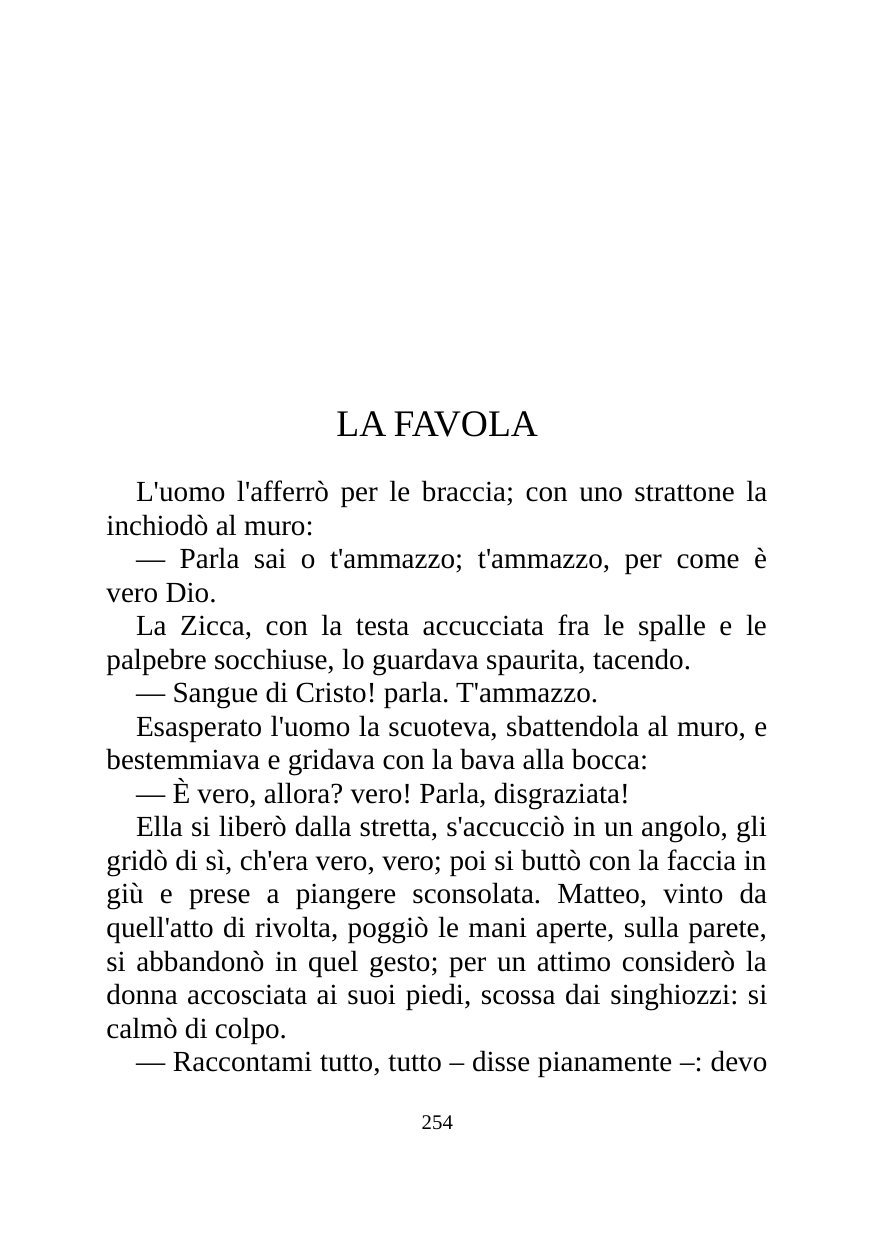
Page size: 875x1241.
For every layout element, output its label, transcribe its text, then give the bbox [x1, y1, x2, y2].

text — Raccontami tutto, tutto – disse pianamente –: devo [106, 1044, 768, 1078]
subtitle LA FAVOLA [106, 402, 768, 445]
text — Sangue di Cristo! parla. T'ammazzo. [106, 675, 768, 709]
text Ella si liberò dalla stretta, s'accucciò in un angolo, gli gridò di sì, ch'era vero, vero; poi si buttò con la faccia in giù e prese a piangere sconsolata. Matteo, vinto da quell'atto di rivolta, poggiò le mani aperte, sulla parete, si abbandonò in quel gesto; per un attimo considerò la donna accosciata ai suoi piedi, scossa dai singhiozzi: si calmò di colpo. [106, 809, 768, 1044]
text L'uomo l'afferrò per le braccia; con uno strattone la inchiodò al muro: [106, 474, 768, 541]
text — È vero, allora? vero! Parla, disgraziata! [106, 776, 768, 809]
text La Zicca, con la testa accucciata fra le spalle e le palpebre socchiuse, lo guardava spaurita, tacendo. [106, 608, 768, 675]
text — Parla sai o t'ammazzo; t'ammazzo, per come è vero Dio. [106, 541, 768, 608]
text Esasperato l'uomo la scuoteva, sbattendola al muro, e bestemmiava e gridava con la bava alla bocca: [106, 709, 768, 776]
